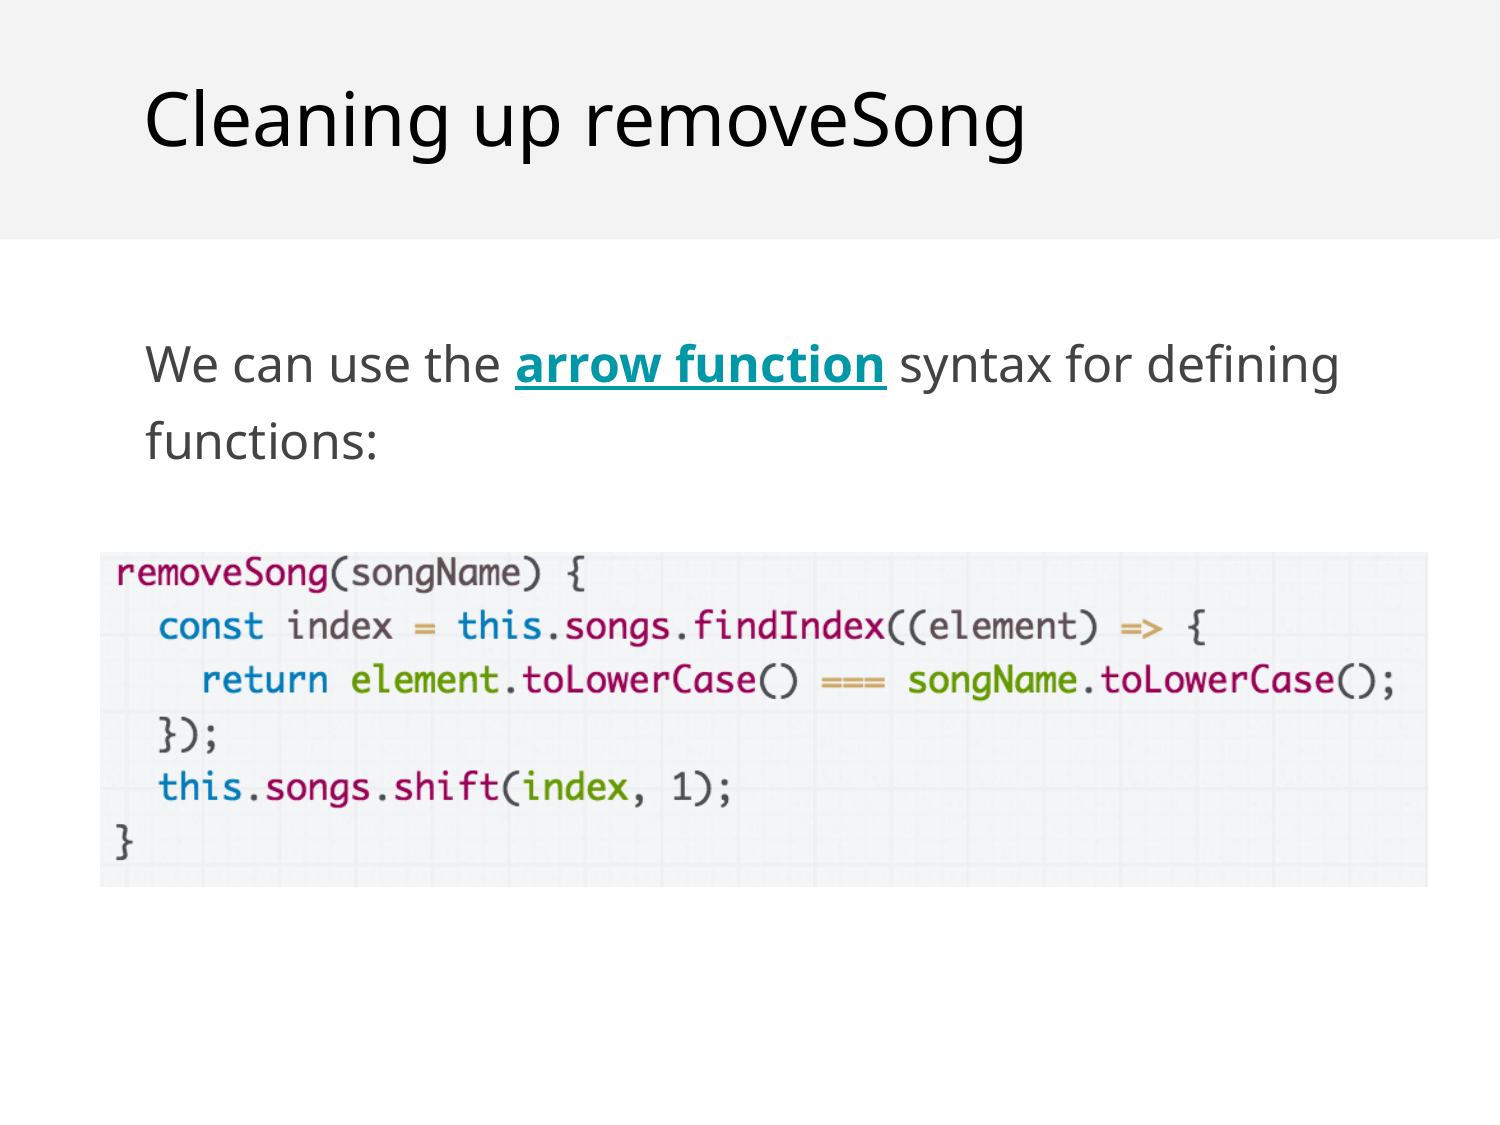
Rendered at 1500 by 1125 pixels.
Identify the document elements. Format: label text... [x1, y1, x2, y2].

list We can use the arrow function syntax for defining functions: [130, 261, 1385, 531]
title Cleaning up removeSong [128, 56, 1372, 183]
picture [100, 552, 1428, 887]
